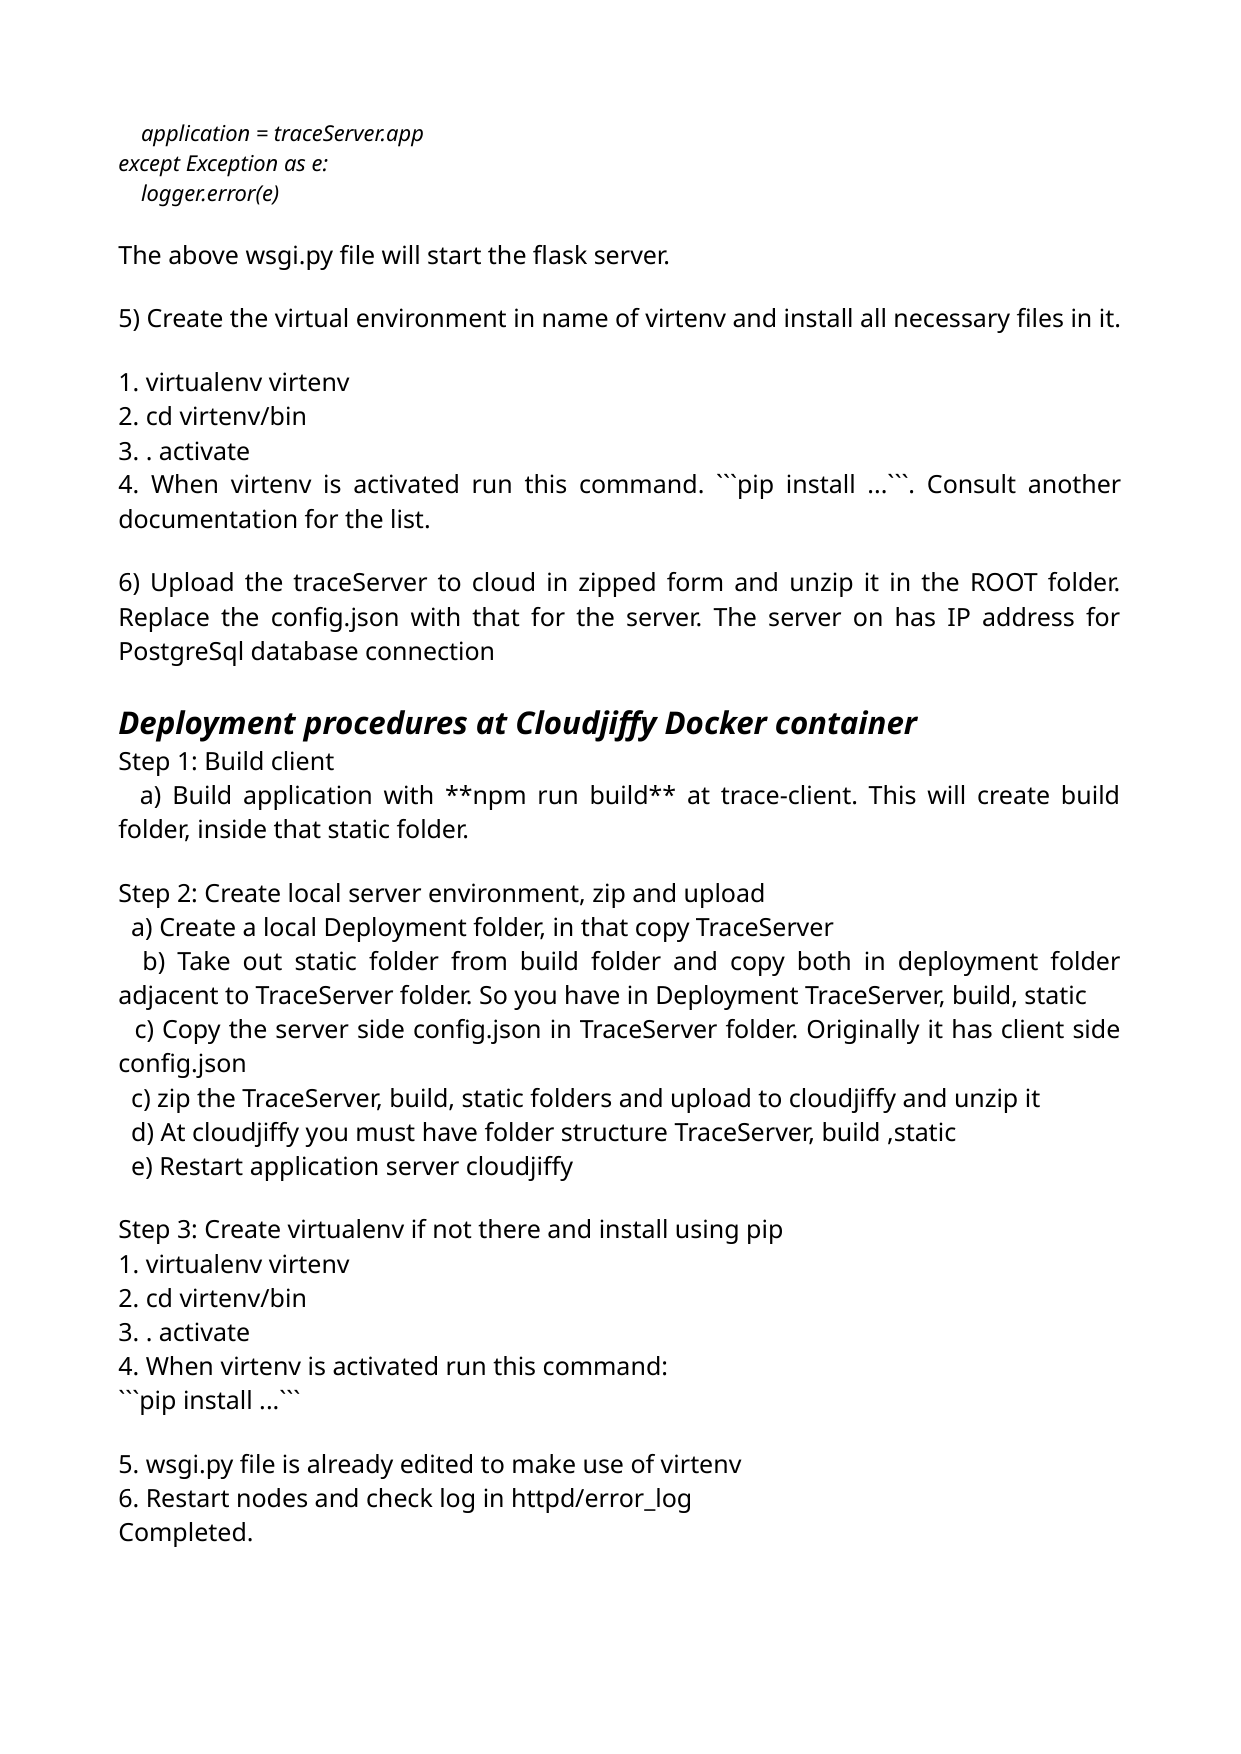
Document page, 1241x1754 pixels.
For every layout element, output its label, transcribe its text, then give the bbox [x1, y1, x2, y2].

text 5. wsgi.py file is already edited to make use of virtenv [118, 1446, 1122, 1480]
text 1. virtualenv virtenv [118, 365, 1122, 399]
text 4. When virtenv is activated run this command: [118, 1348, 1122, 1382]
text a) Create a local Deployment folder, in that copy TraceServer [118, 910, 1122, 944]
text b) Take out static folder from build folder and copy both in deployment folder adjacent to TraceServer folder. So you have in Deployment TraceServer, build, static [118, 944, 1122, 1012]
text 4. When virtenv is activated run this command. ```pip install ...```. Consult another documentation for the list. [118, 467, 1122, 535]
text 3. . activate [118, 1314, 1122, 1348]
text 5) Create the virtual environment in name of virtenv and install all necessary files in it. [118, 301, 1122, 335]
text The above wsgi.py file will start the flask server. [118, 237, 1122, 271]
text 6. Restart nodes and check log in httpd/error_log [118, 1480, 1122, 1514]
text 1. virtualenv virtenv [118, 1246, 1122, 1280]
text e) Restart application server cloudjiffy [118, 1148, 1122, 1182]
text 3. . activate [118, 433, 1122, 467]
text Completed. [118, 1514, 1122, 1548]
text d) At cloudjiffy you must have folder structure TraceServer, build ,static [118, 1114, 1122, 1148]
text logger.error(e) [118, 178, 1122, 207]
text except Exception as e: [118, 148, 1122, 178]
text 2. cd virtenv/bin [118, 399, 1122, 433]
text Step 2: Create local server environment, zip and upload [118, 876, 1122, 910]
text c) zip the TraceServer, build, static folders and upload to cloudjiffy and unzip it [118, 1080, 1122, 1114]
text ```pip install ...``` [118, 1382, 1122, 1417]
text Step 1: Build client [118, 744, 1122, 778]
text 6) Upload the traceServer to cloud in zipped form and unzip it in the ROOT folder. Replace the config.json with that for the server. The server on has IP address for PostgreSql database connection [118, 565, 1122, 667]
text a) Build application with **npm run build** at trace-client. This will create build folder, inside that static folder. [118, 778, 1122, 846]
subtitle Deployment procedures at Cloudjiffy Docker container [118, 701, 1122, 744]
text c) Copy the server side config.json in TraceServer folder. Originally it has client side config.json [118, 1012, 1122, 1080]
text 2. cd virtenv/bin [118, 1280, 1122, 1314]
text application = traceServer.app [118, 118, 1122, 148]
text Step 3: Create virtualenv if not there and install using pip [118, 1212, 1122, 1246]
